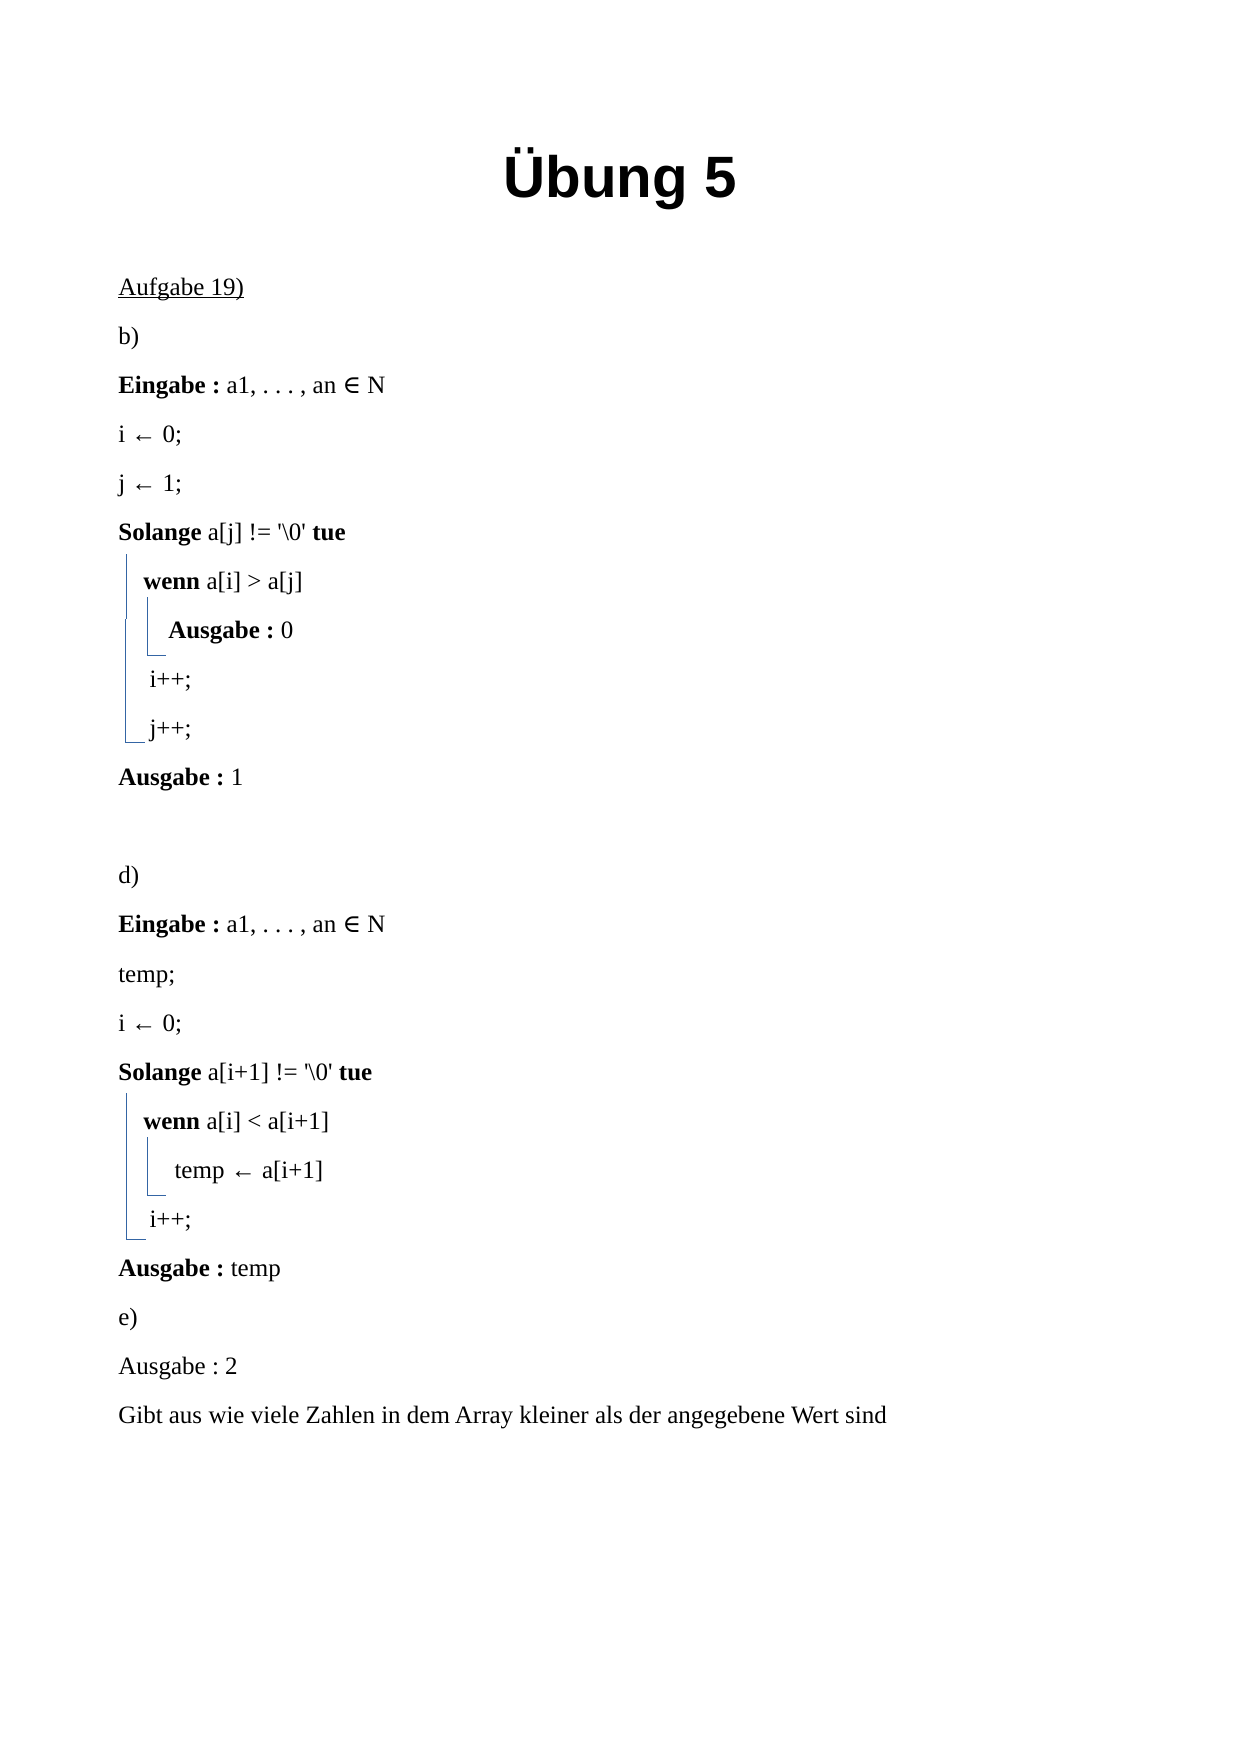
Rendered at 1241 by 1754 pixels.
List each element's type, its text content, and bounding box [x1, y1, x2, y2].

text [118, 664, 125, 693]
text d) [118, 861, 1122, 889]
text j++; [126, 713, 1122, 742]
text Aufgabe 19) [118, 272, 1122, 301]
text [118, 615, 147, 644]
text Solange a[i+1] != '\0' tue [118, 1057, 1122, 1086]
text i++; [127, 1204, 1122, 1233]
text Ausgabe : 2 [118, 1351, 1122, 1380]
text j ← 1; [118, 468, 1122, 497]
text temp ← a[i+1] [148, 1155, 1122, 1184]
text e) [118, 1302, 1122, 1331]
text Solange a[j] != '\0' tue [118, 517, 1122, 546]
text b) [118, 321, 1122, 349]
text Eingabe : a1, . . . , an ∈ N [118, 370, 1122, 399]
title Übung 5 [118, 143, 1122, 210]
text [127, 1155, 147, 1184]
text Gibt aus wie viele Zahlen in dem Array kleiner als der angegebene Wert sind [118, 1400, 1122, 1429]
text [118, 1204, 126, 1233]
text i++; [126, 664, 1122, 693]
text [118, 713, 125, 742]
text Ausgabe : 0 [148, 615, 1122, 644]
text Ausgabe : 1 [118, 762, 1122, 791]
text i ← 0; [118, 1008, 1122, 1036]
text i ← 0; [118, 419, 1122, 448]
text Eingabe : a1, . . . , an ∈ N [118, 909, 1122, 938]
text wenn a[i] > a[j] [127, 566, 1122, 595]
text wenn a[i] < a[i+1] [127, 1106, 1122, 1134]
text Ausgabe : temp [118, 1253, 1122, 1282]
text temp; [118, 959, 1122, 987]
